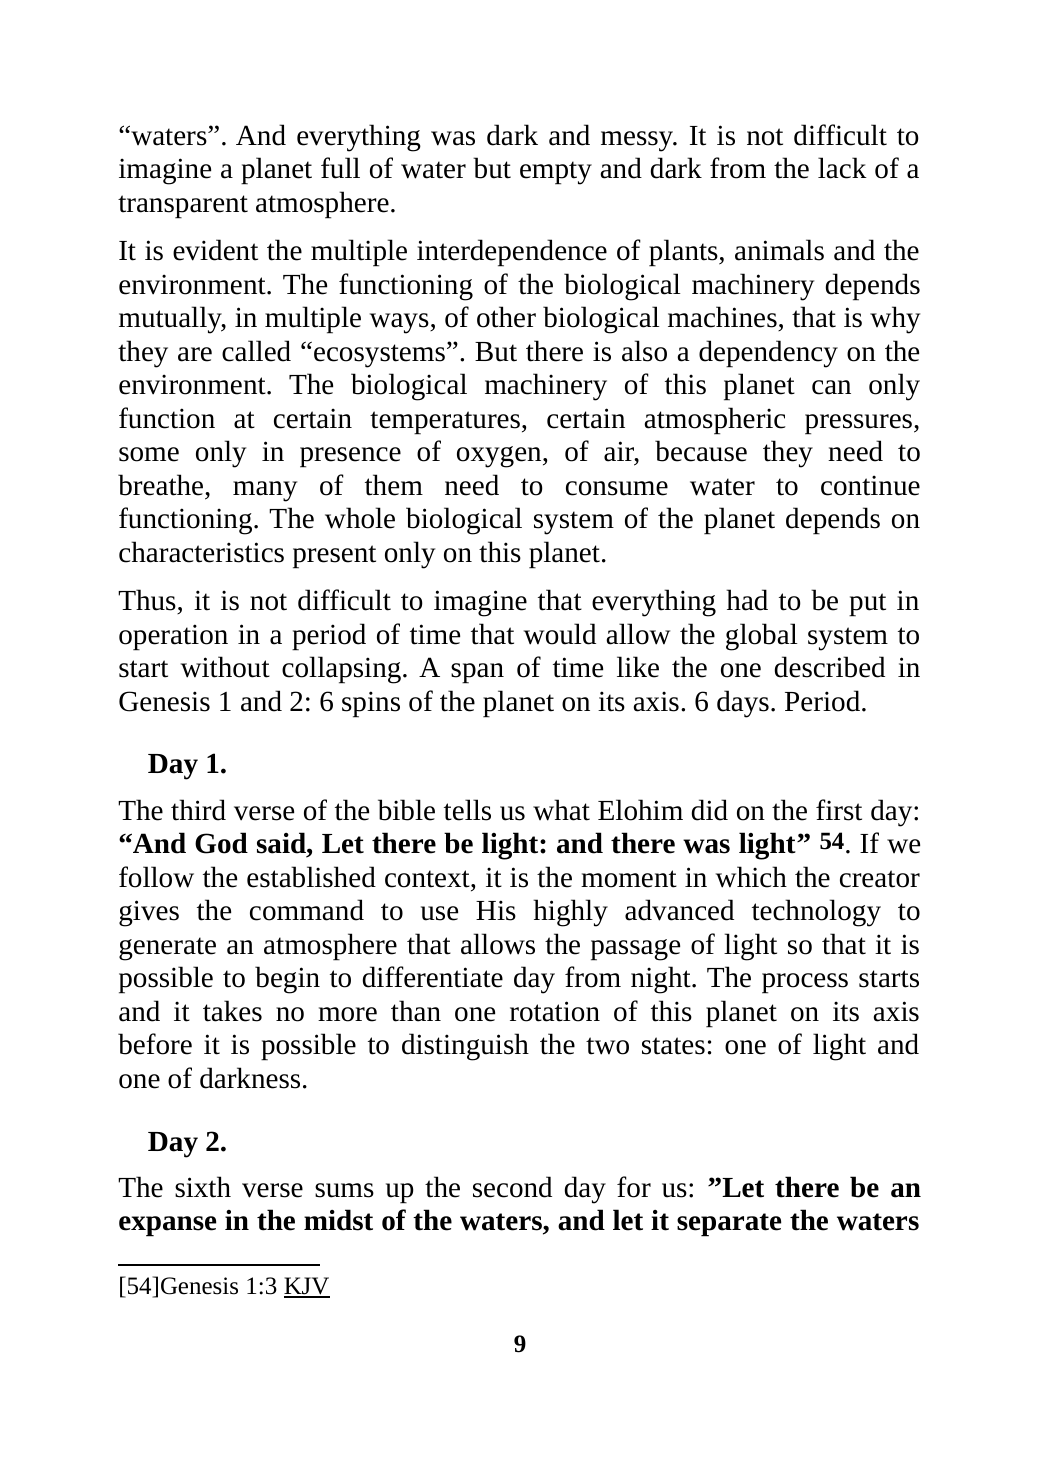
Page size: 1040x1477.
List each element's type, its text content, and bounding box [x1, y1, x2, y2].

subtitle Day 2. [148, 1124, 921, 1157]
text The third verse of the bible tells us what Elohim did on the first day: “And God said, Let there be light: and there was light” . If we follow the established context, it is the moment in which the creator gives the command to use His highly advanced technology to generate an atmosphere that allows the passage of light so that it is possible to begin to differentiate day from night. The process starts and it takes no more than one rotation of this planet on its axis before it is possible to distinguish the two states: one of light and one of darkness. [118, 793, 921, 1094]
text Thus, it is not difficult to imagine that everything had to be put in operation in a period of time that would allow the global system to start without collapsing. A span of time like the one described in Genesis 1 and 2: 6 spins of the planet on its axis. 6 days. Period. [118, 583, 921, 717]
text Genesis 1:3 KJV [118, 1271, 921, 1300]
subtitle Day 1. [148, 747, 921, 780]
text The sixth verse sums up the second day for us: ”Let there be an expanse in the midst of the waters, and let it separate the waters [118, 1170, 921, 1237]
text It is evident the multiple interdependence of plants, animals and the environment. The functioning of the biological machinery depends mutually, in multiple ways, of other biological machines, that is why they are called “ecosystems”. But there is also a dependency on the environment. The biological machinery of this planet can only function at certain temperatures, certain atmospheric pressures, some only in presence of oxygen, of air, because they need to breathe, many of them need to consume water to continue functioning. The whole biological system of the planet depends on characteristics present only on this planet. [118, 233, 921, 569]
text “waters”. And everything was dark and messy. It is not difficult to imagine a planet full of water but empty and dark from the lack of a transparent atmosphere. [118, 118, 921, 219]
